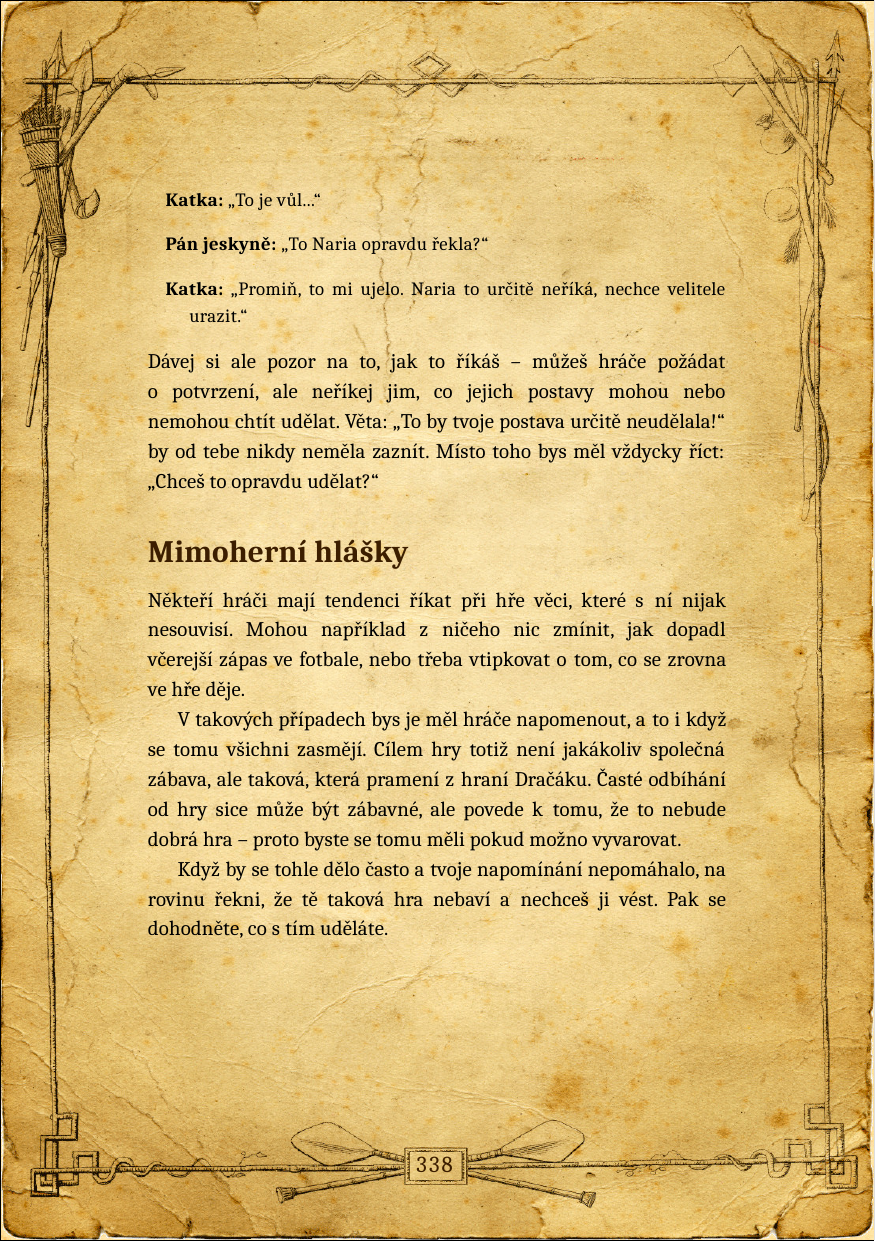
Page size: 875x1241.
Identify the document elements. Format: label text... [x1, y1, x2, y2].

subtitle Mimoherní hlášky [148, 534, 726, 571]
text Katka: „Promiň, to mi ujelo. Naria to určitě neříká, nechce velitele urazit.“ [165, 278, 726, 327]
text Někteří hráči mají tendenci říkat při hře věci, které s⁠ ní nijak nesouvisí. Mohou například z⁠ ničeho nic zmínit, jak dopadl včerejší zápas ve fotbale, nebo třeba vtipkovat o⁠ tom, co se zrovna ve hře děje. V⁠ takových případech bys je měl hráče napomenout, a⁠ to i⁠ když se tomu všichni zasmějí. Cílem hry totiž není jakákoliv společná zábava, ale taková, která pramení z⁠ hraní Dračáku. Časté odbíhání od hry sice může být zábavné, ale povede k⁠ tomu, že to nebude dobrá hra – proto byste se tomu měli pokud možno vyvarovat. Když by se tohle dělo často a⁠ tvoje napomínání nepomáhalo, na rovinu řekni, že tě taková hra nebaví a⁠ nechceš ji vést. Pak se dohodněte, co s⁠ tím uděláte. [148, 588, 726, 941]
picture [1, 1, 874, 1240]
text Katka: „To je vůl...“ [165, 189, 726, 211]
text Dávej si ale pozor na to, jak to říkáš – můžeš hráče požádat o⁠ potvrzení, ale neříkej jim, co jejich postavy mohou nebo nemohou chtít udělat. Věta: „To by tvoje postava určitě neudělala!“ by od tebe nikdy neměla zaznít. Místo toho bys měl vždycky říct: „Chceš to opravdu udělat?“ [148, 350, 726, 493]
text Pán jeskyně: „To Naria opravdu řekla?“ [165, 234, 726, 255]
